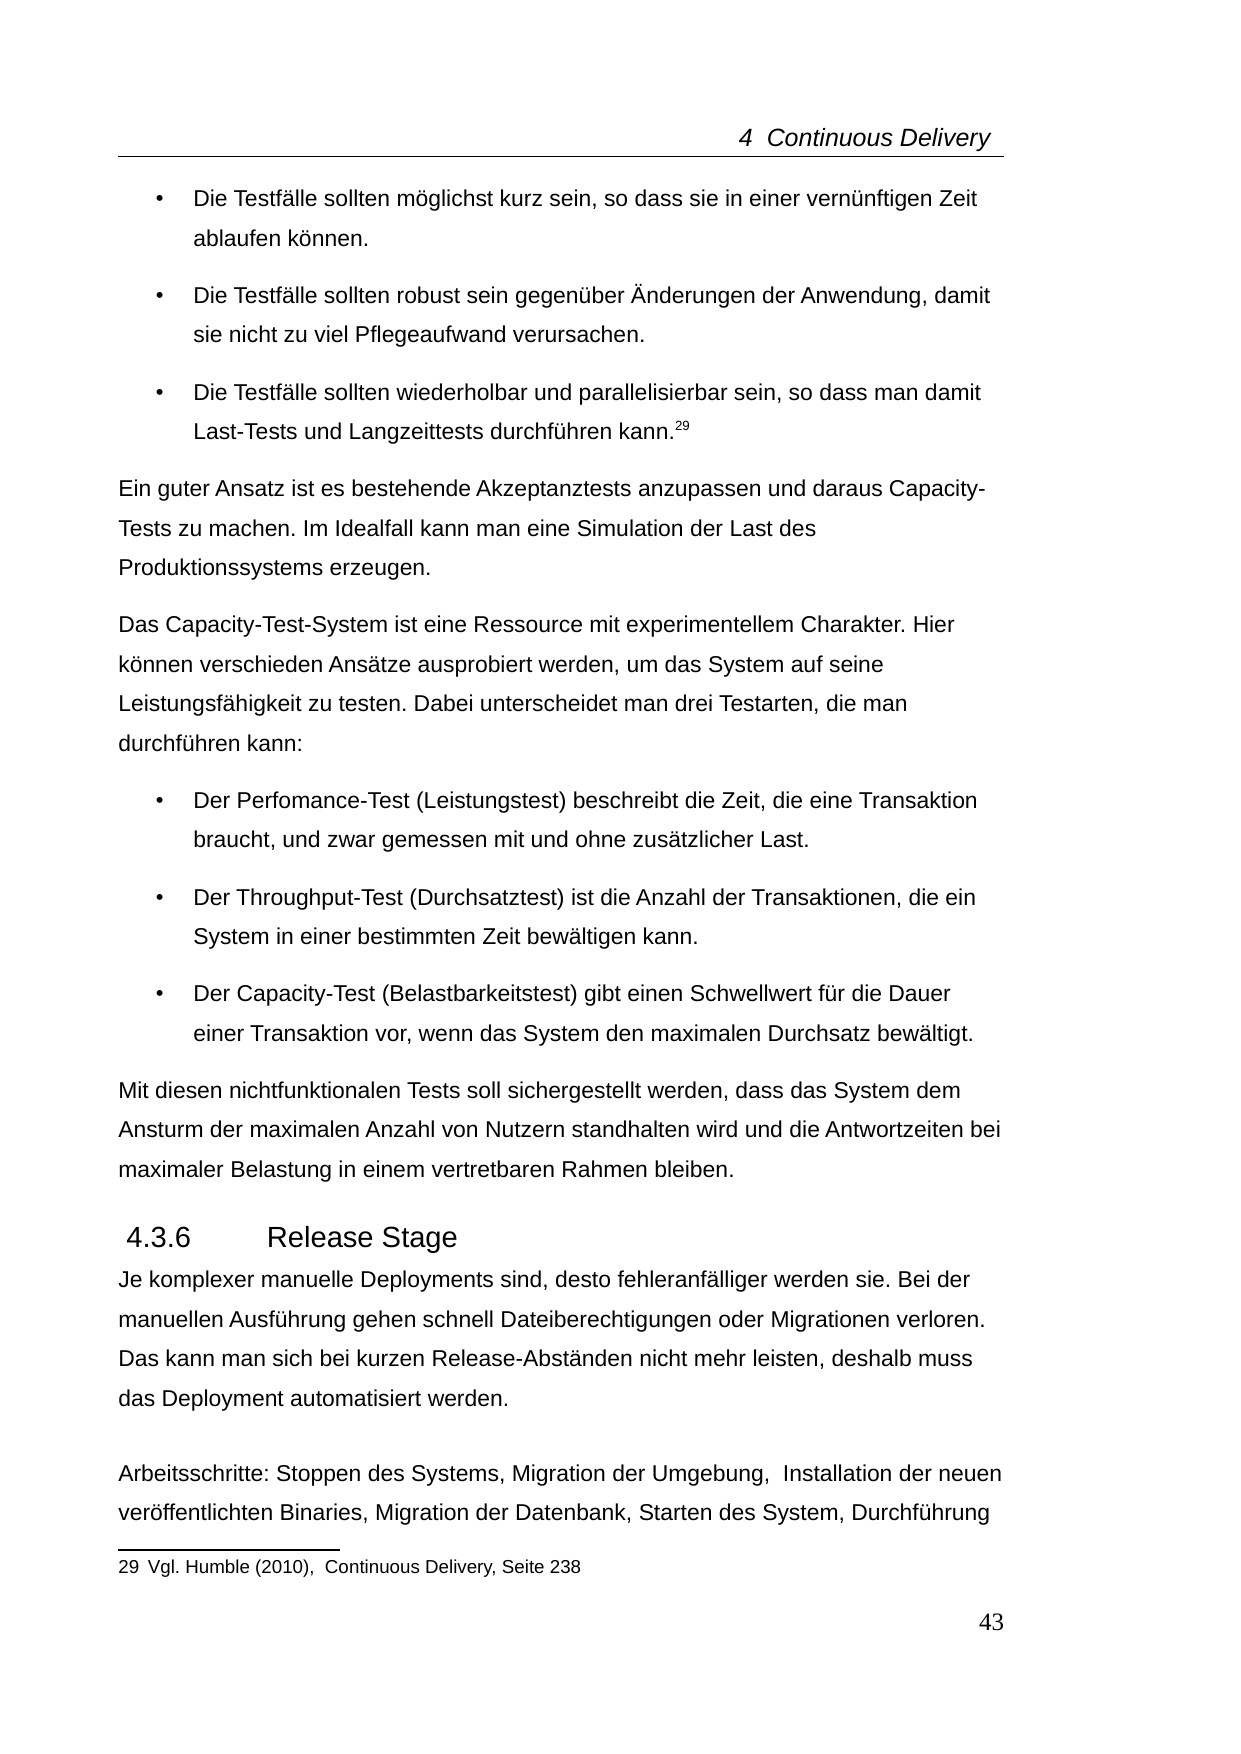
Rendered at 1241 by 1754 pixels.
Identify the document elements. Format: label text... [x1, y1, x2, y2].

list Die Testfälle sollten möglichst kurz sein, so dass sie in einer vernünftigen Zeit ablaufen können. [156, 185, 1004, 251]
list Die Testfälle sollten wiederholbar und parallelisierbar sein, so dass man damit Last-Tests und Langzeittests durchführen kann. [156, 378, 1004, 444]
text Ein guter Ansatz ist es bestehende Akzeptanztests anzupassen und daraus Capacity-Tests zu machen. Im Idealfall kann man eine Simulation der Last des Produktionssystems erzeugen. [118, 475, 1004, 581]
list Vgl. Humble (2010), Continuous Delivery, Seite 238 [118, 1556, 1004, 1578]
text Mit diesen nichtfunktionalen Tests soll sichergestellt werden, dass das System dem Ansturm der maximalen Anzahl von Nutzern standhalten wird und die Antwortzeiten bei maximaler Belastung in einem vertretbaren Rahmen bleiben. [118, 1077, 1004, 1182]
text Das Capacity-Test-System ist eine Ressource mit experimentellem Charakter. Hier können verschieden Ansätze ausprobiert werden, um das System auf seine Leistungsfähigkeit zu testen. Dabei unterscheidet man drei Testarten, die man durchführen kann: [118, 611, 1004, 756]
text Je komplexer manuelle Deployments sind, desto fehleranfälliger werden sie. Bei der manuellen Ausführung gehen schnell Dateiberechtigungen oder Migrationen verloren. Das kann man sich bei kurzen Release-Abständen nicht mehr leisten, deshalb muss das Deployment automatisiert werden. [118, 1266, 1004, 1411]
list Der Perfomance-Test (Leistungstest) beschreibt die Zeit, die eine Transaktion braucht, und zwar gemessen mit und ohne zusätzlicher Last. [156, 787, 1004, 853]
list Der Throughput-Test (Durchsatztest) ist die Anzahl der Transaktionen, die ein System in einer bestimmten Zeit bewältigen kann. [156, 884, 1004, 949]
list Der Capacity-Test (Belastbarkeitstest) gibt einen Schwellwert für die Dauer einer Transaktion vor, wenn das System den maximalen Durchsatz bewältigt. [156, 980, 1004, 1046]
subtitle Release Stage [118, 1220, 1004, 1254]
list Die Testfälle sollten robust sein gegenüber Änderungen der Anwendung, damit sie nicht zu viel Pflegeaufwand verursachen. [156, 282, 1004, 348]
text Arbeitsschritte: Stoppen des Systems, Migration der Umgebung, Installation der neuen veröffentlichten Binaries, Migration der Datenbank, Starten des System, Durchführung [118, 1460, 1004, 1526]
